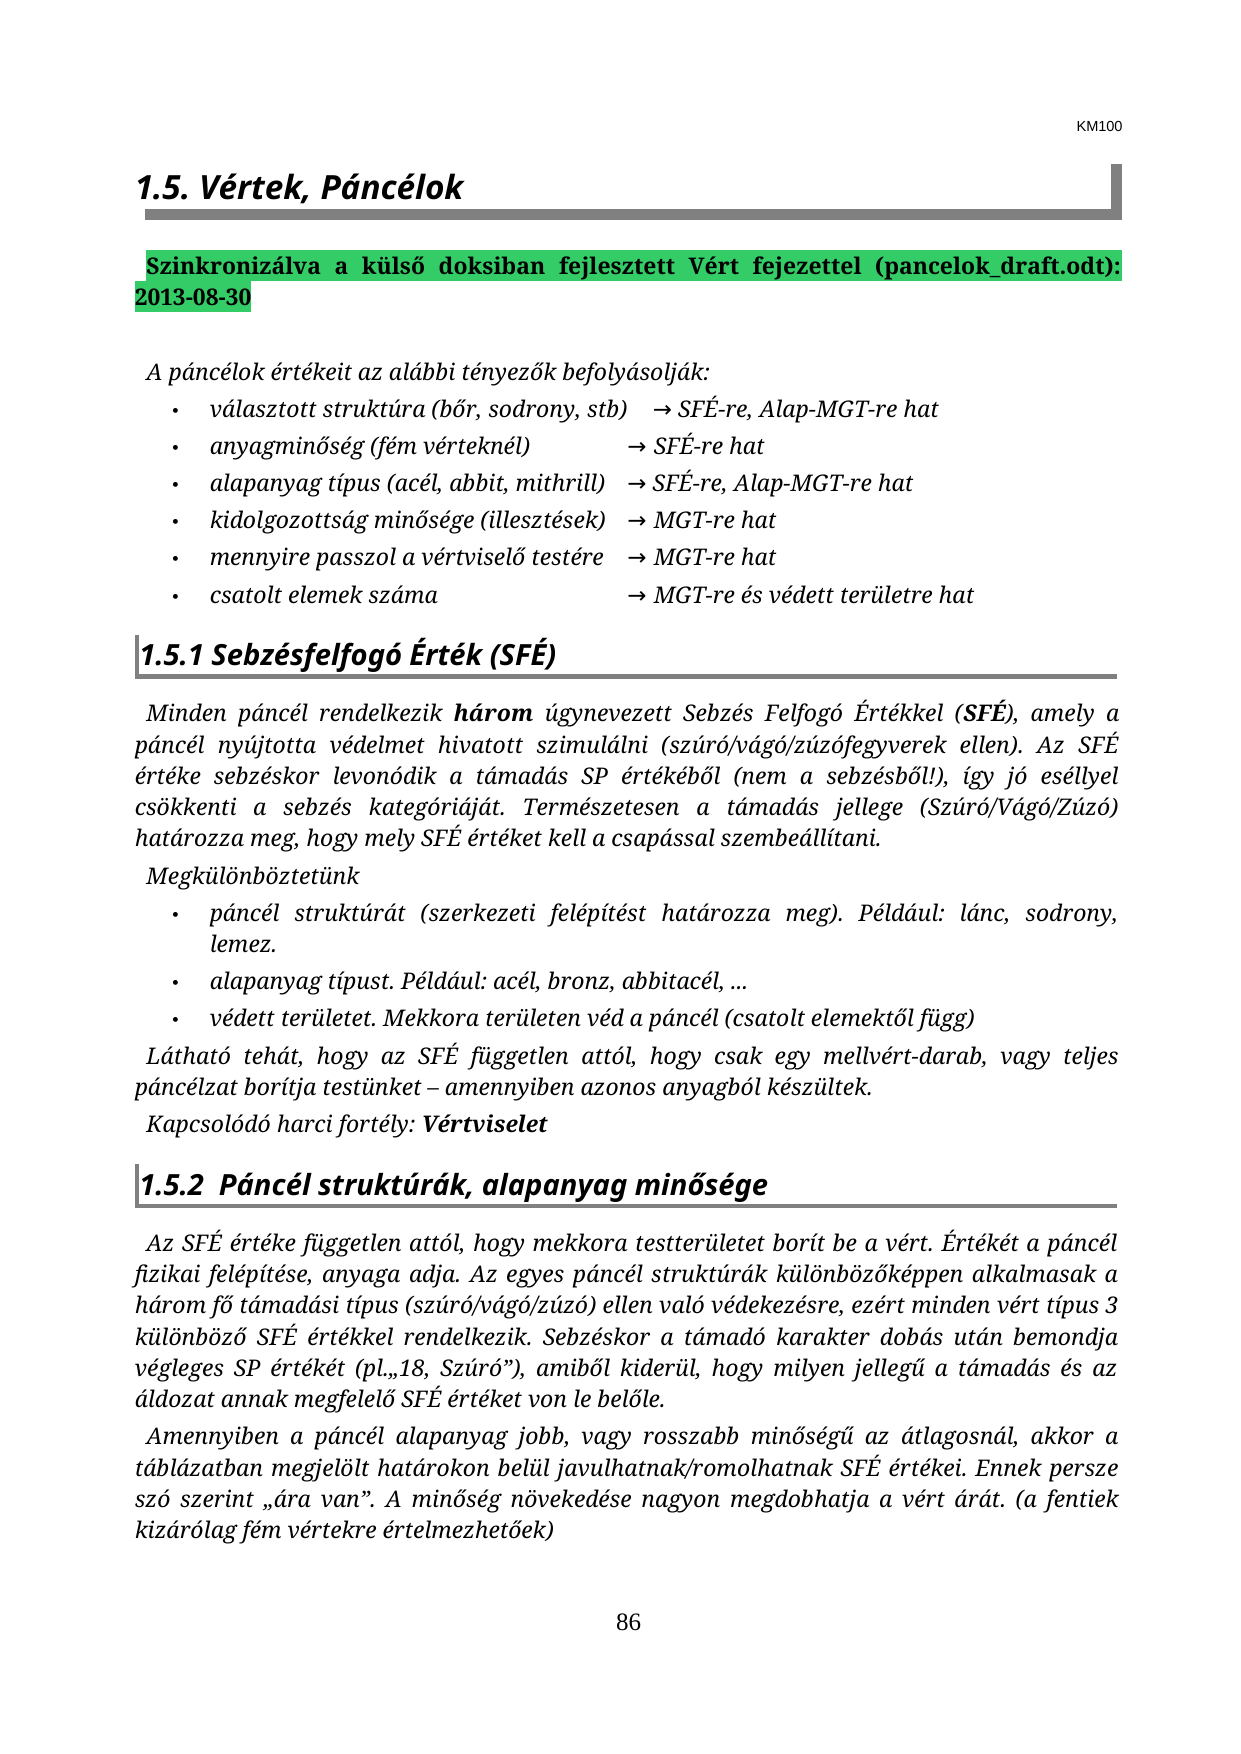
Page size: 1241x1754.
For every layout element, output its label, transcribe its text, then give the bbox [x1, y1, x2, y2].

text Megkülönböztetünk [134, 859, 1122, 891]
subtitle Páncél struktúrák, alapanyag minősége [139, 1164, 1122, 1204]
text Amennyiben a páncél alapanyag jobb, vagy rosszabb minőségű az átlagosnál, akkor a táblázatban megjelölt határokon belül javulhatnak/romolhatnak SFÉ értékei. Ennek persze szó szerint „ára van”. A minőség növekedése nagyon megdobhatja a vért árát. (a fentiek kizárólag fém vértekre értelmezhetőek) [134, 1420, 1122, 1545]
list alapanyag típust. Például: acél, bronz, abbitacél, ... [172, 965, 1122, 996]
list választott struktúra (bőr, sodrony, stb) → SFÉ-re, Alap-MGT-re hat [172, 393, 1122, 424]
list kidolgozottság minősége (illesztések) → MGT-re hat [172, 504, 1122, 535]
text Az SFÉ értéke független attól, hogy mekkora testterületet borít be a vért. Értékét a páncél fizikai felépítése, anyaga adja. Az egyes páncél struktúrák különbözőképpen alkalmasak a három fő támadási típus (szúró/vágó/zúzó) ellen való védekezésre, ezért minden vért típus 3 különböző SFÉ értékkel rendelkezik. Sebzéskor a támadó karakter dobás után bemondja végleges SP értékét (pl.„18, Szúró”), amiből kiderül, hogy milyen jellegű a támadás és az áldozat annak megfelelő SFÉ értéket von le belőle. [134, 1227, 1122, 1414]
subtitle Sebzésfelfogó Érték (SFÉ) [139, 634, 1122, 674]
text Minden páncél rendelkezik három úgynevezett Sebzés Felfogó Értékkel (SFÉ), amely a páncél nyújtotta védelmet hivatott szimulálni (szúró/vágó/zúzófegyverek ellen). Az SFÉ értéke sebzéskor levonódik a támadás SP értékéből (nem a sebzésből!), így jó eséllyel csökkenti a sebzés kategóriáját. Természetesen a támadás jellege (Szúró/Vágó/Zúzó) határozza meg, hogy mely SFÉ értéket kell a csapással szembeállítani. [134, 697, 1122, 854]
text Látható tehát, hogy az SFÉ független attól, hogy csak egy mellvért-darab, vagy teljes páncélzat borítja testünket – amennyiben azonos anyagból készültek. [134, 1039, 1122, 1102]
text Szinkronizálva a külső doksiban fejlesztett Vért fejezettel (pancelok_draft.odt): 2013-08-30 [134, 250, 1122, 312]
list csatolt elemek száma → MGT-re és védett területre hat [172, 578, 1122, 610]
list anyagminőség (fém vérteknél) → SFÉ-re hat [172, 430, 1122, 461]
list mennyire passzol a vértviselő testére → MGT-re hat [172, 541, 1122, 573]
text Kapcsolódó harci fortély: Vértviselet [134, 1108, 1122, 1139]
subtitle Vértek, Páncélok [134, 164, 1111, 209]
list védett területet. Mekkora területen véd a páncél (csatolt elemektől függ) [172, 1002, 1122, 1034]
list páncél struktúrát (szerkezeti felépítést határozza meg). Például: lánc, sodrony, lemez. [172, 897, 1122, 959]
list alapanyag típus (acél, abbit, mithrill) → SFÉ-re, Alap-MGT-re hat [172, 467, 1122, 498]
text A páncélok értékeit az alábbi tényezők befolyásolják: [134, 355, 1122, 387]
